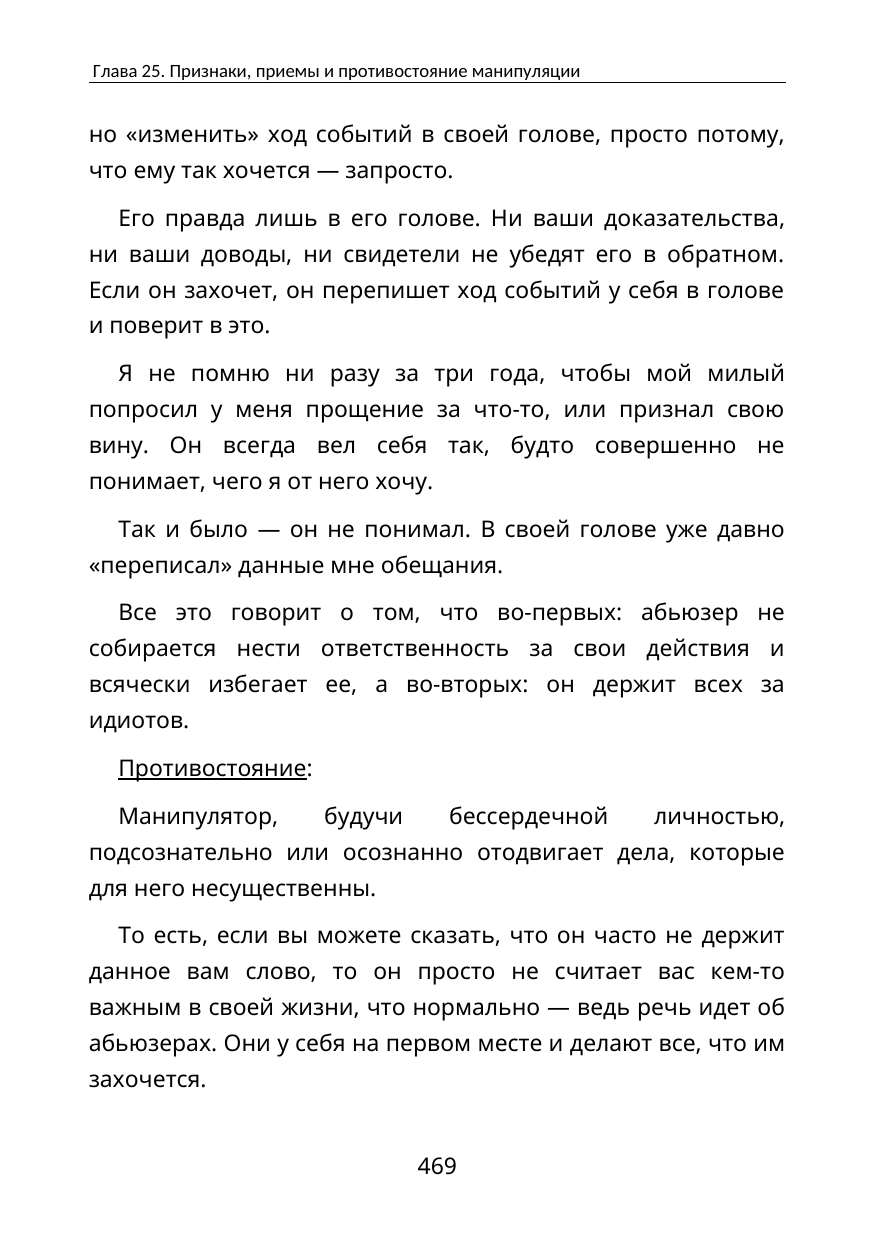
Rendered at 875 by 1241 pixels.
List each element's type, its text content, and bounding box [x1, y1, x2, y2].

text Его правда лишь в его голове. Ни ваши доказательства, ни ваши доводы, ни свидетели не убедят его в обратном. Если он захочет, он перепишет ход событий у себя в голове и поверит в это. [88, 202, 786, 341]
text Манипулятор, будучи бессердечной личностью, подсознательно или осознанно отодвигает дела, которые для него несущественны. [88, 799, 786, 903]
text но «изменить» ход событий в своей голове, просто потому, что ему так хочется — запросто. [88, 118, 786, 185]
text Так и было — он не понимал. В своей голове уже давно «переписал» данные мне обещания. [88, 513, 786, 580]
text Я не помню ни разу за три года, чтобы мой милый попросил у меня прощение за что-то, или признал свою вину. Он всегда вел себя так, будто совершенно не понимает, чего я от него хочу. [88, 357, 786, 496]
text Противостояние: [88, 752, 786, 783]
text То есть, если вы можете сказать, что он часто не держит данное вам слово, то он просто не считает вас кем-то важным в своей жизни, что нормально — ведь речь идет об абьюзерах. Они у себя на первом месте и делают все, что им захочется. [88, 919, 786, 1094]
text Все это говорит о том, что во-первых: абьюзер не собирается нести ответственность за свои действия и всячески избегает ее, а во-вторых: он держит всех за идиотов. [88, 596, 786, 735]
